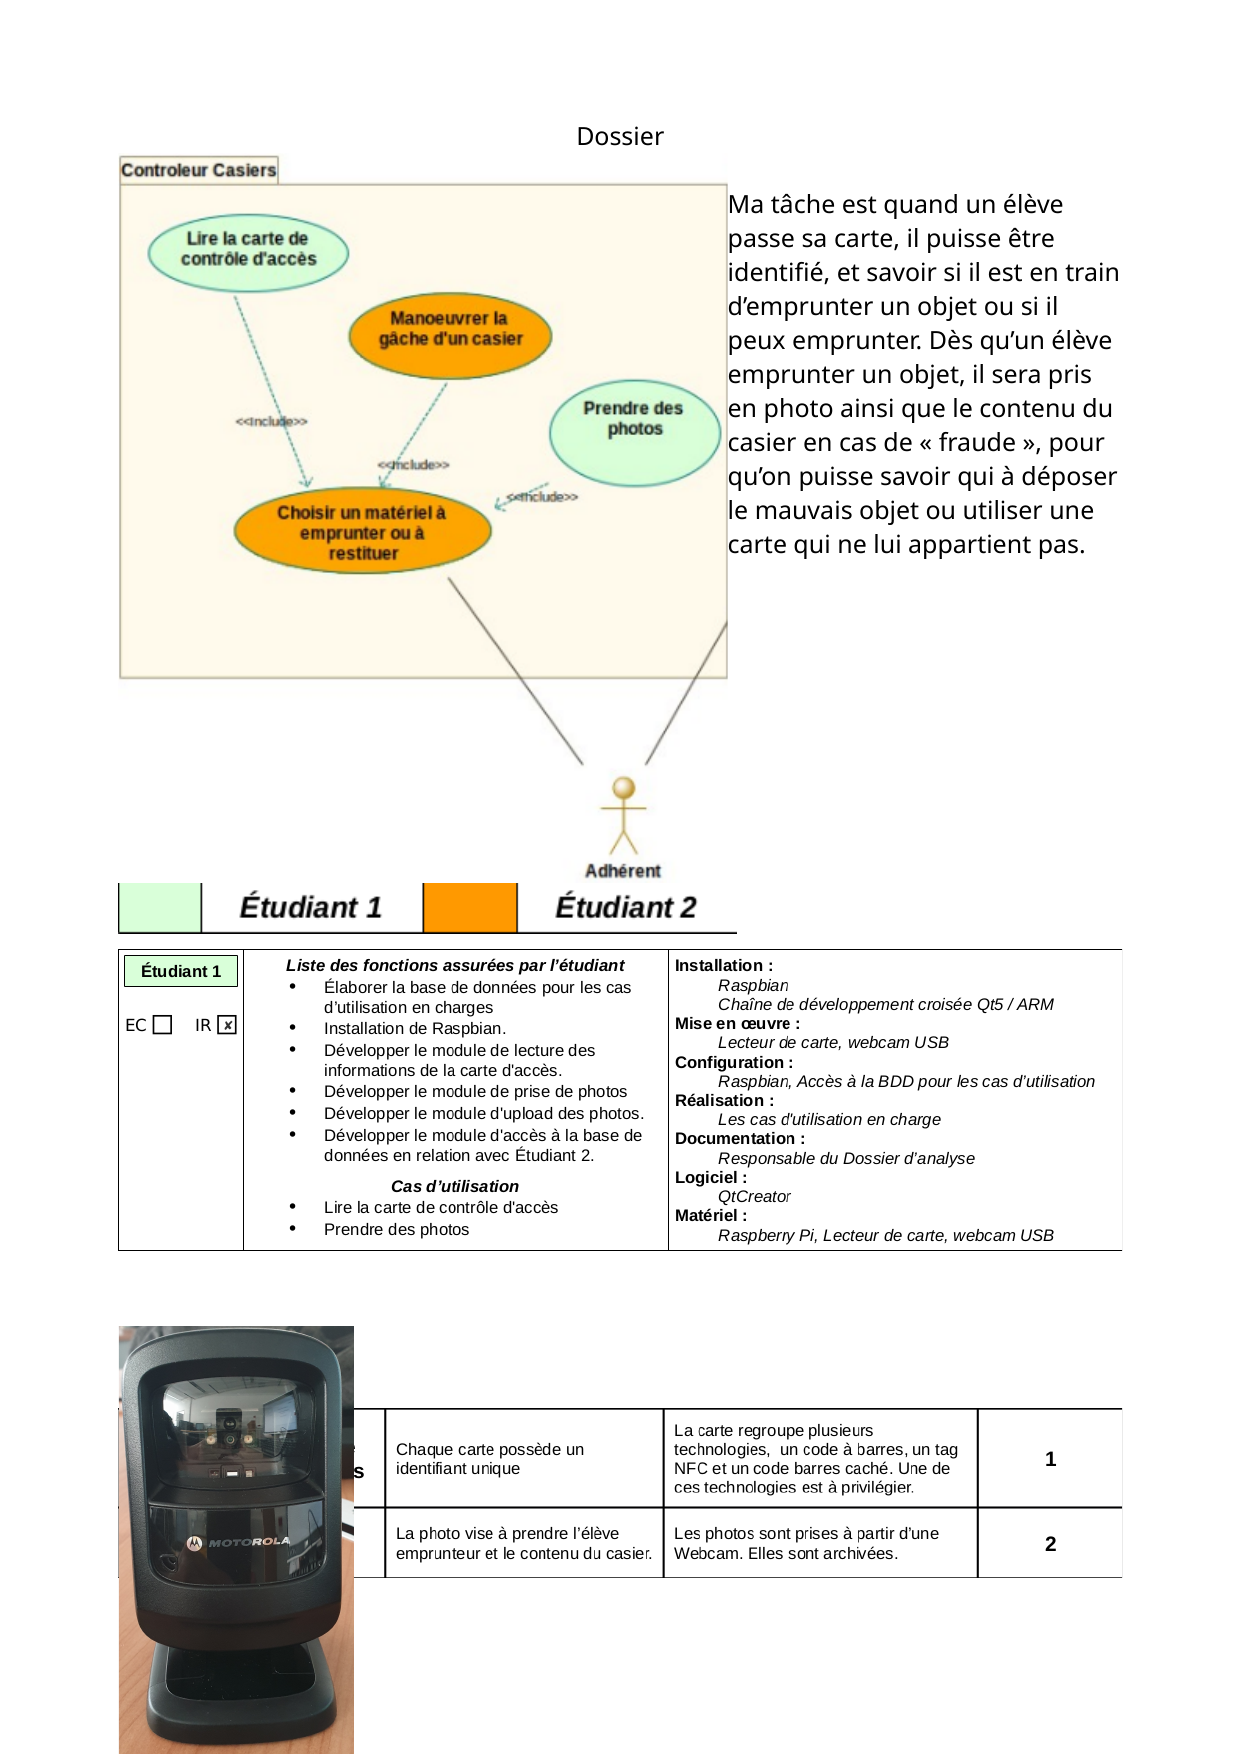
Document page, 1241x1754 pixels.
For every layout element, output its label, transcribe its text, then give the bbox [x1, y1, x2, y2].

picture [118, 1326, 1123, 1754]
text Ma tâche est quand un élève passe sa carte, il puisse être identifié, et savoir si il est en train d’emprunter un objet ou si il peux emprunter. Dès qu’un élève emprunter un objet, il sera pris en photo ainsi que le contenu du casier en cas de « fraude », pour qu’on puisse savoir qui à déposer le mauvais objet ou utiliser une carte qui ne lui appartient pas. [728, 186, 1122, 561]
picture [118, 153, 737, 934]
picture [118, 949, 1123, 1251]
text Dossier [118, 118, 1122, 152]
